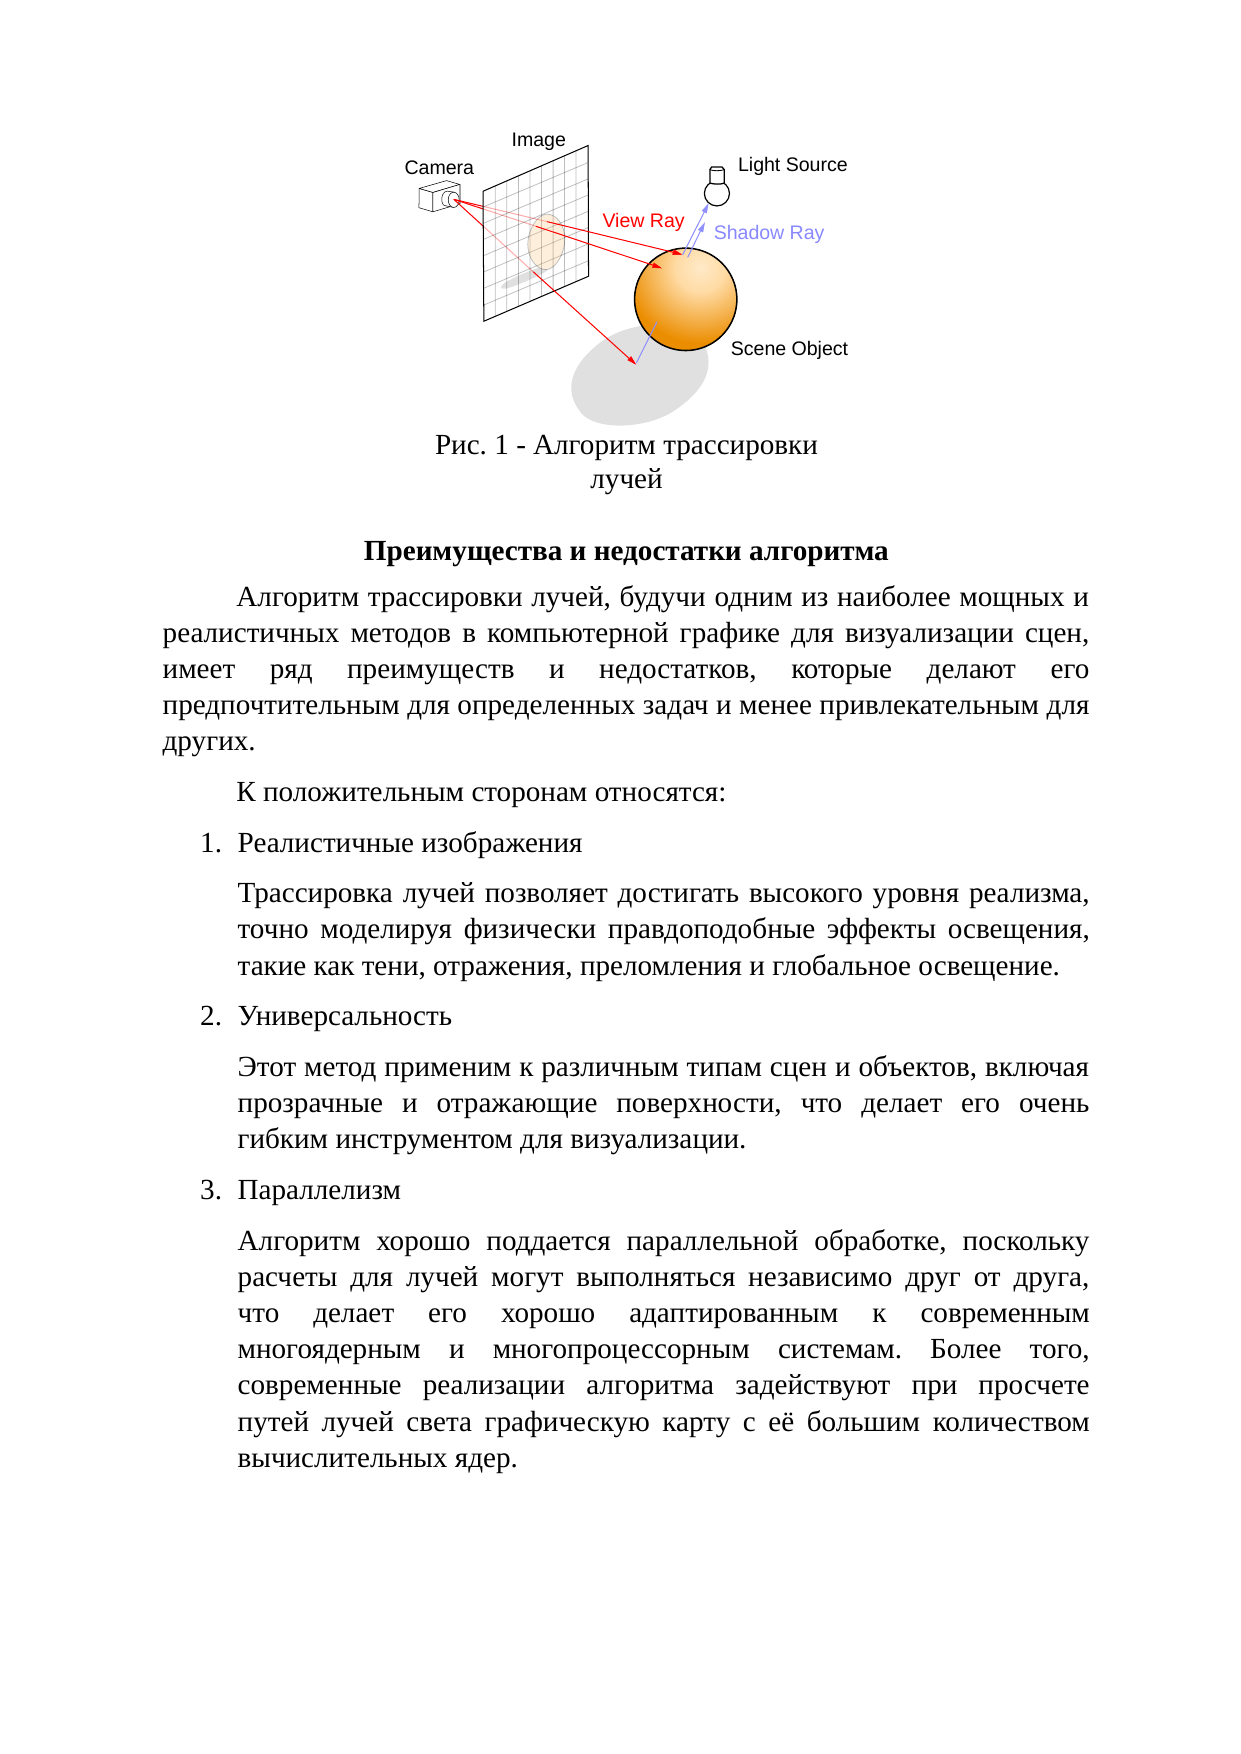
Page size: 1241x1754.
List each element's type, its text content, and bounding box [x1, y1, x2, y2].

list Алгоритм хорошо поддается параллельной обработке, поскольку расчеты для лучей могут выполняться независимо друг от друга, что делает его хорошо адаптированным к современным многоядерным и многопроцессорным системам. Более того, современные реализации алгоритма задействуют при просчете путей лучей света графическую карту с её большим количеством вычислительных ядер. [200, 1223, 1090, 1473]
subtitle Преимущества и недостатки алгоритма [162, 533, 1090, 566]
text Рис. 1 - Алгоритм трассировки лучей [403, 131, 849, 494]
list Трассировка лучей позволяет достигать высокого уровня реализма, точно моделируя физически правдоподобные эффекты освещения, такие как тени, отражения, преломления и глобальное освещение. [200, 875, 1090, 981]
text Алгоритм трассировки лучей, будучи одним из наиболее мощных и реалистичных методов в компьютерной графике для визуализации сцен, имеет ряд преимуществ и недостатков, которые делают его предпочтительным для определенных задач и менее привлекательным для других. [162, 579, 1090, 757]
list Универсальность [200, 998, 1090, 1032]
list Этот метод применим к различным типам сцен и объектов, включая прозрачные и отражающие поверхности, что делает его очень гибким инструментом для визуализации. [200, 1049, 1090, 1155]
list Параллелизм [200, 1172, 1090, 1206]
list Реалистичные изображения [200, 825, 1090, 858]
text К положительным сторонам относятся: [162, 774, 1090, 807]
